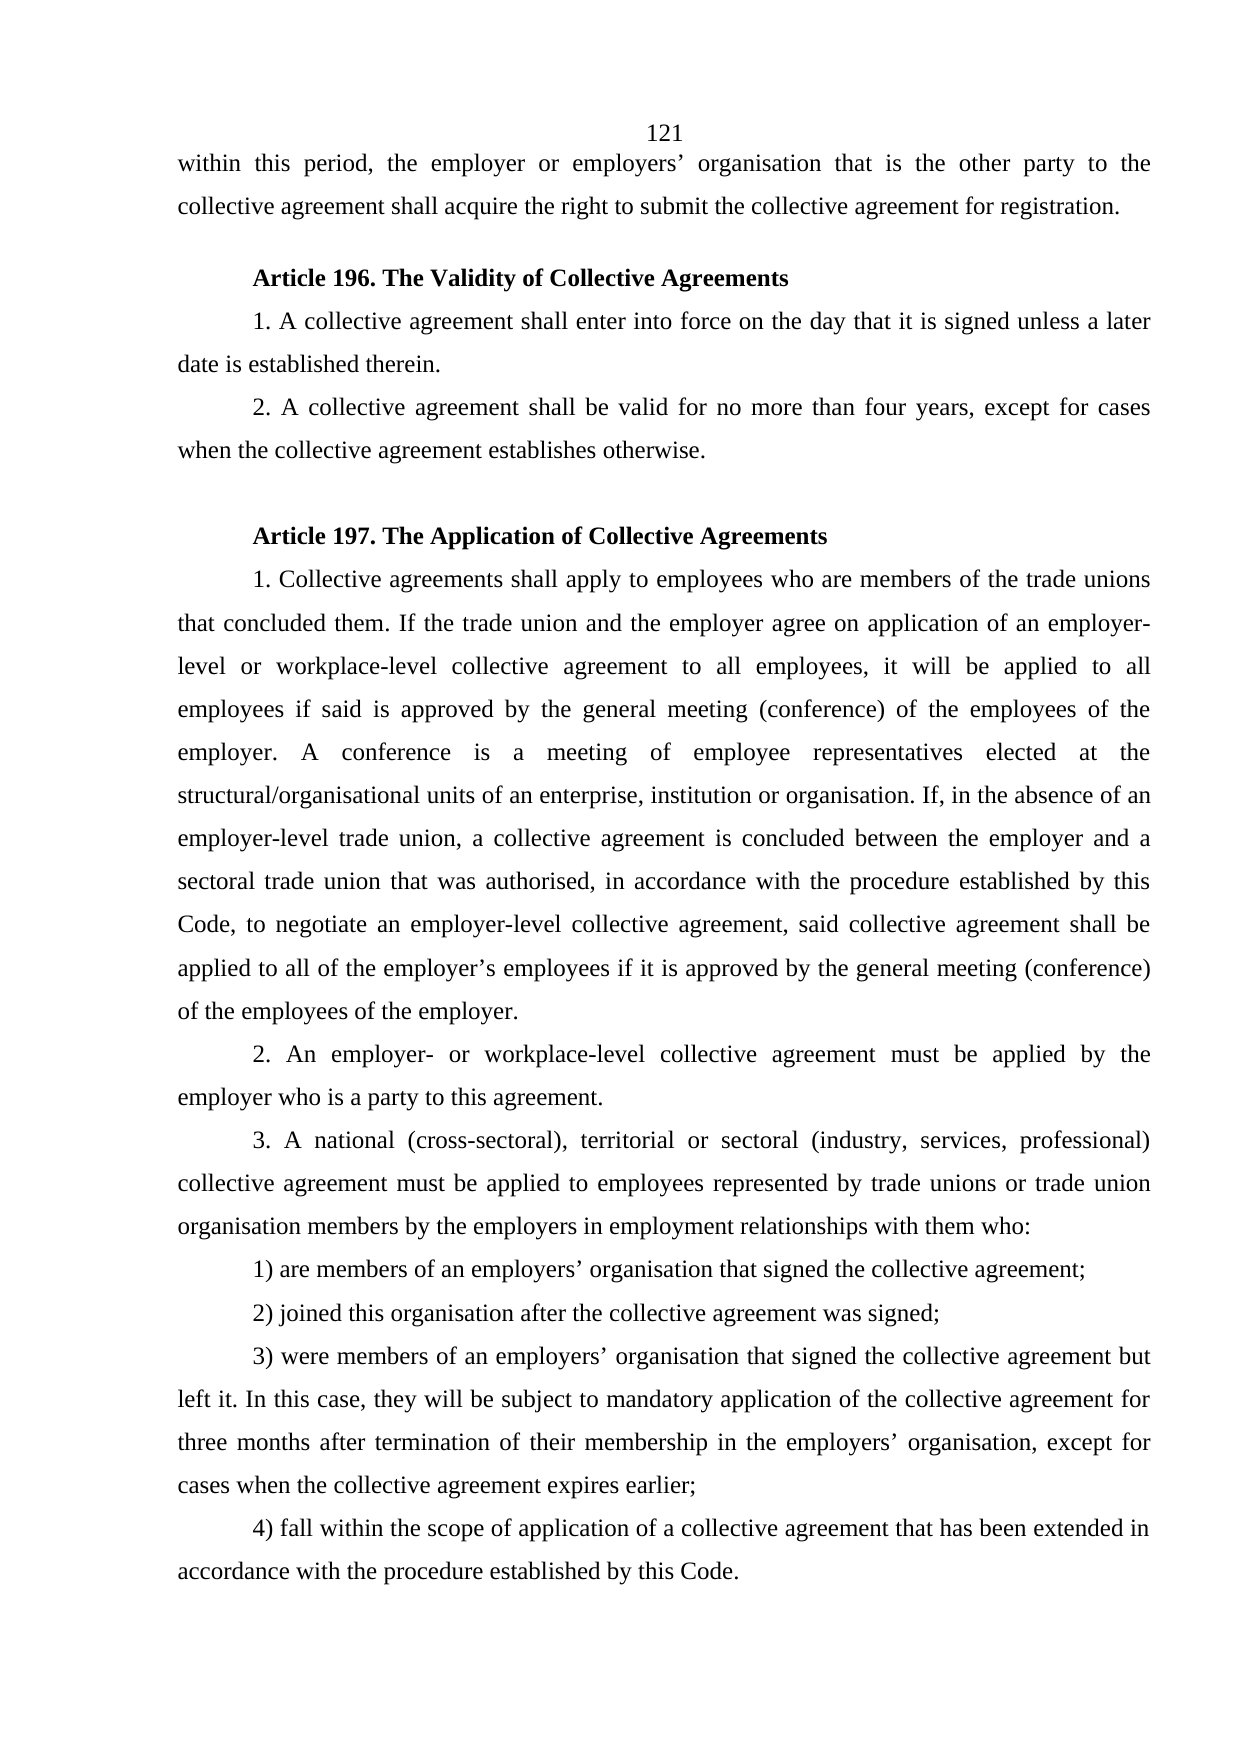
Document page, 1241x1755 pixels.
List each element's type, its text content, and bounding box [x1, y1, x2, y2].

text Article 197. The Application of Collective Agreements [177, 521, 1152, 550]
text 1. A collective agreement shall enter into force on the day that it is signed unless a later date is established therein. [177, 306, 1152, 378]
text 1) are members of an employers’ organisation that signed the collective agreement; [177, 1254, 1152, 1283]
text 3) were members of an employers’ organisation that signed the collective agreement but left it. In this case, they will be subject to mandatory application of the collective agreement for three months after termination of their membership in the employers’ organisation, except for cases when the collective agreement expires earlier; [177, 1341, 1152, 1499]
text within this period, the employer or employers’ organisation that is the other party to the collective agreement shall acquire the right to submit the collective agreement for registration. [177, 148, 1152, 219]
text 2) joined this organisation after the collective agreement was signed; [177, 1298, 1152, 1326]
text Article 196. The Validity of Collective Agreements [177, 263, 1152, 291]
text 2. A collective agreement shall be valid for no more than four years, except for cases when the collective agreement establishes otherwise. [177, 392, 1152, 464]
text 4) fall within the scope of application of a collective agreement that has been extended in accordance with the procedure established by this Code. [177, 1513, 1152, 1585]
text 3. A national (cross-sectoral), territorial or sectoral (industry, services, professional) collective agreement must be applied to employees represented by trade unions or trade union organisation members by the employers in employment relationships with them who: [177, 1125, 1152, 1240]
text 1. Collective agreements shall apply to employees who are members of the trade unions that concluded them. If the trade union and the employer agree on application of an employer-level or workplace-level collective agreement to all employees, it will be applied to all employees if said is approved by the general meeting (conference) of the employees of the employer. A conference is a meeting of employee representatives elected at the structural/organisational units of an enterprise, institution or organisation. If, in the absence of an employer-level trade union, a collective agreement is concluded between the employer and a sectoral trade union that was authorised, in accordance with the procedure established by this Code, to negotiate an employer-level collective agreement, said collective agreement shall be applied to all of the employer’s employees if it is approved by the general meeting (conference) of the employees of the employer. [177, 564, 1152, 1024]
text 2. An employer- or workplace-level collective agreement must be applied by the employer who is a party to this agreement. [177, 1039, 1152, 1111]
